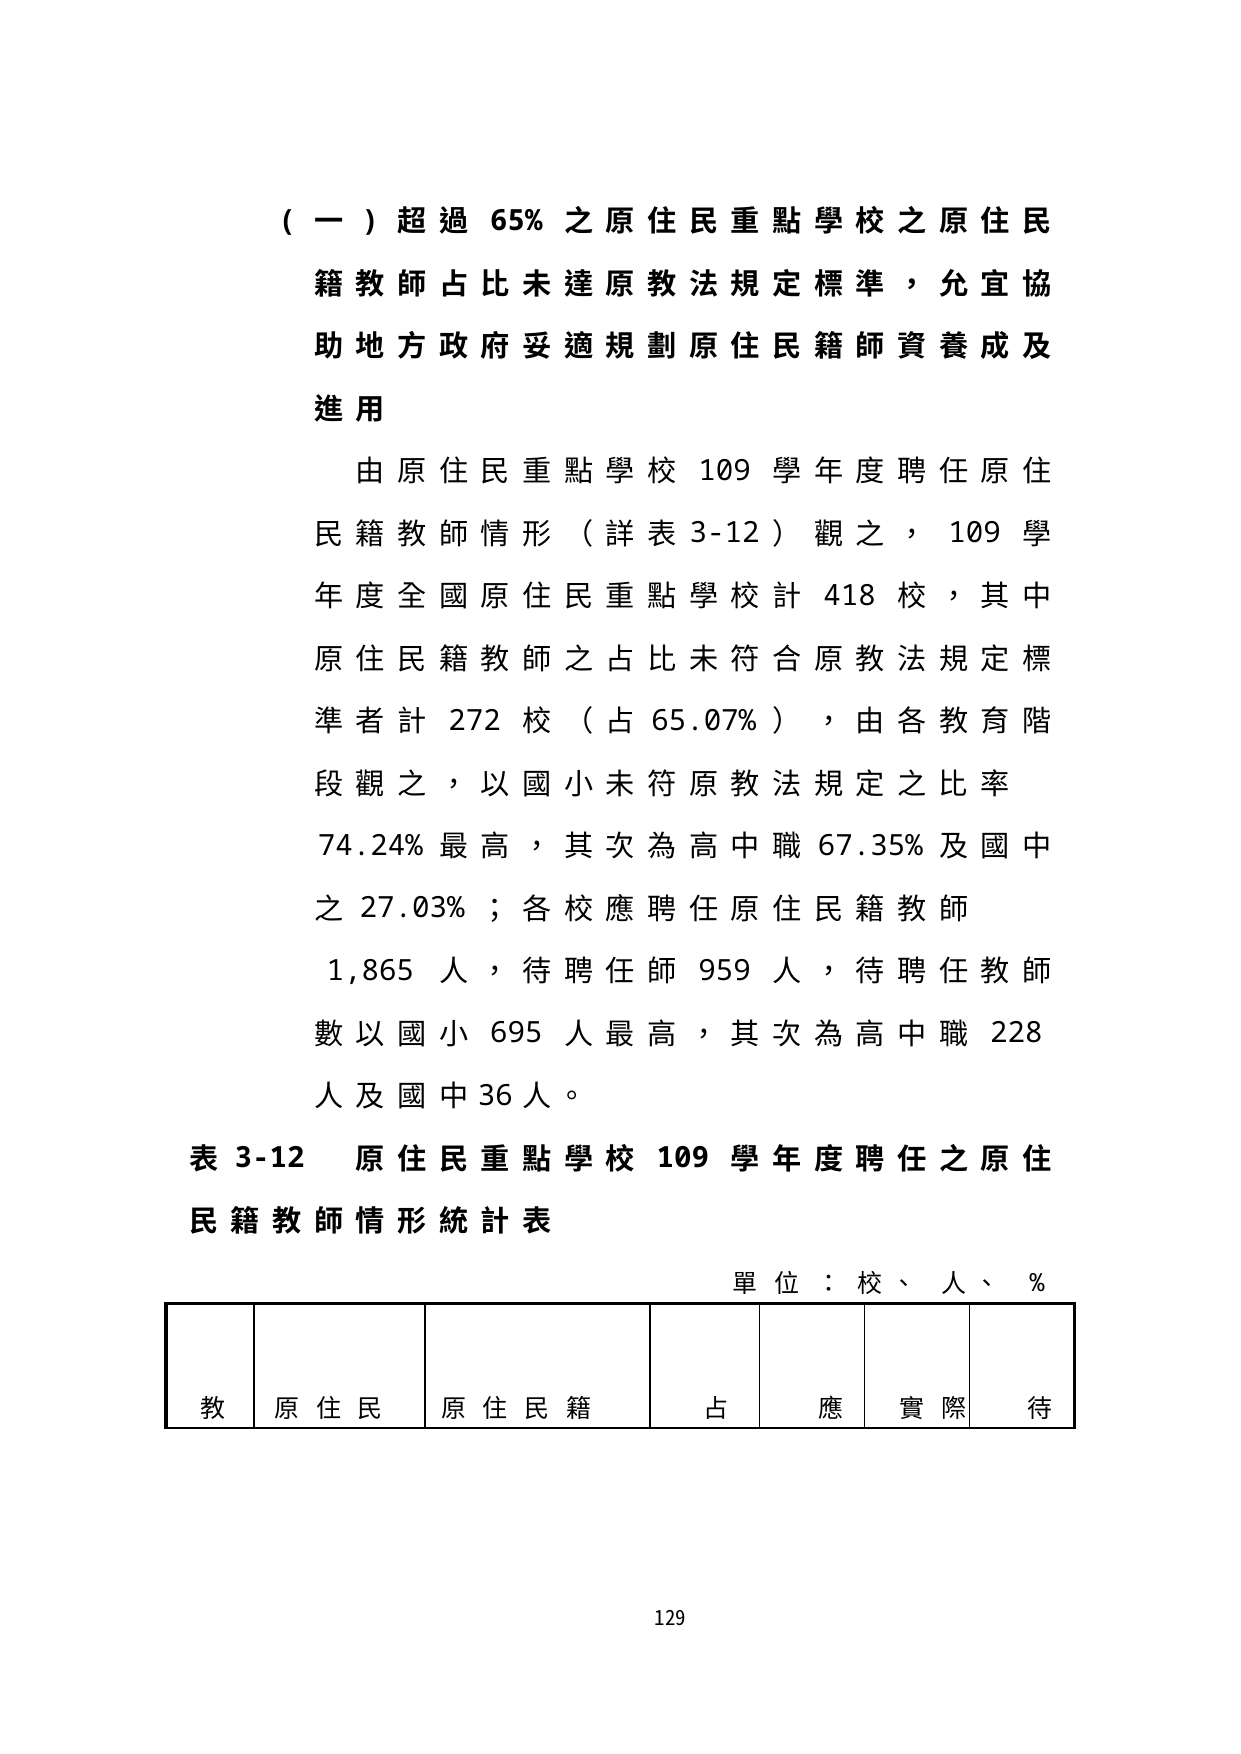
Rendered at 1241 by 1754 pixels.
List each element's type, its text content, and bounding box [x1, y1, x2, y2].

table_header 教 [168, 1305, 253, 1427]
text 單位：校、人、% [183, 1240, 1058, 1302]
text 表3-12 原住民重點學校109學年度聘任之原住民籍教師情形統計表 [183, 1115, 1058, 1240]
table_header 待 [970, 1305, 1073, 1427]
table_header 實際 [865, 1305, 969, 1427]
table_header 應 [760, 1305, 864, 1427]
text 由原住民重點學校109學年度聘任原住民籍教師情形（詳表3-12）觀之，109學年度全國原住民重點學校計418校，其中原住民籍教師之占比未符合原教法規定標準者計272校（占65.07%），由各教育階段觀之，以國小未符原教法規定之比率74.24%最高，其次為高中職67.35%及國中之27.03%；各校應聘任原住民籍教師1,865人，待聘任師959人，待聘任教師數以國小695人最高，其次為高中職228人及國中36人。 [271, 427, 1058, 1115]
table_header 原住民籍 [426, 1305, 649, 1427]
table_header 原住民 [255, 1305, 424, 1427]
table_header 占 [651, 1305, 759, 1427]
text (一)超過65%之原住民重點學校之原住民籍教師占比未達原教法規定標準，允宜協助地方政府妥適規劃原住民籍師資養成及進用 [242, 177, 1058, 427]
